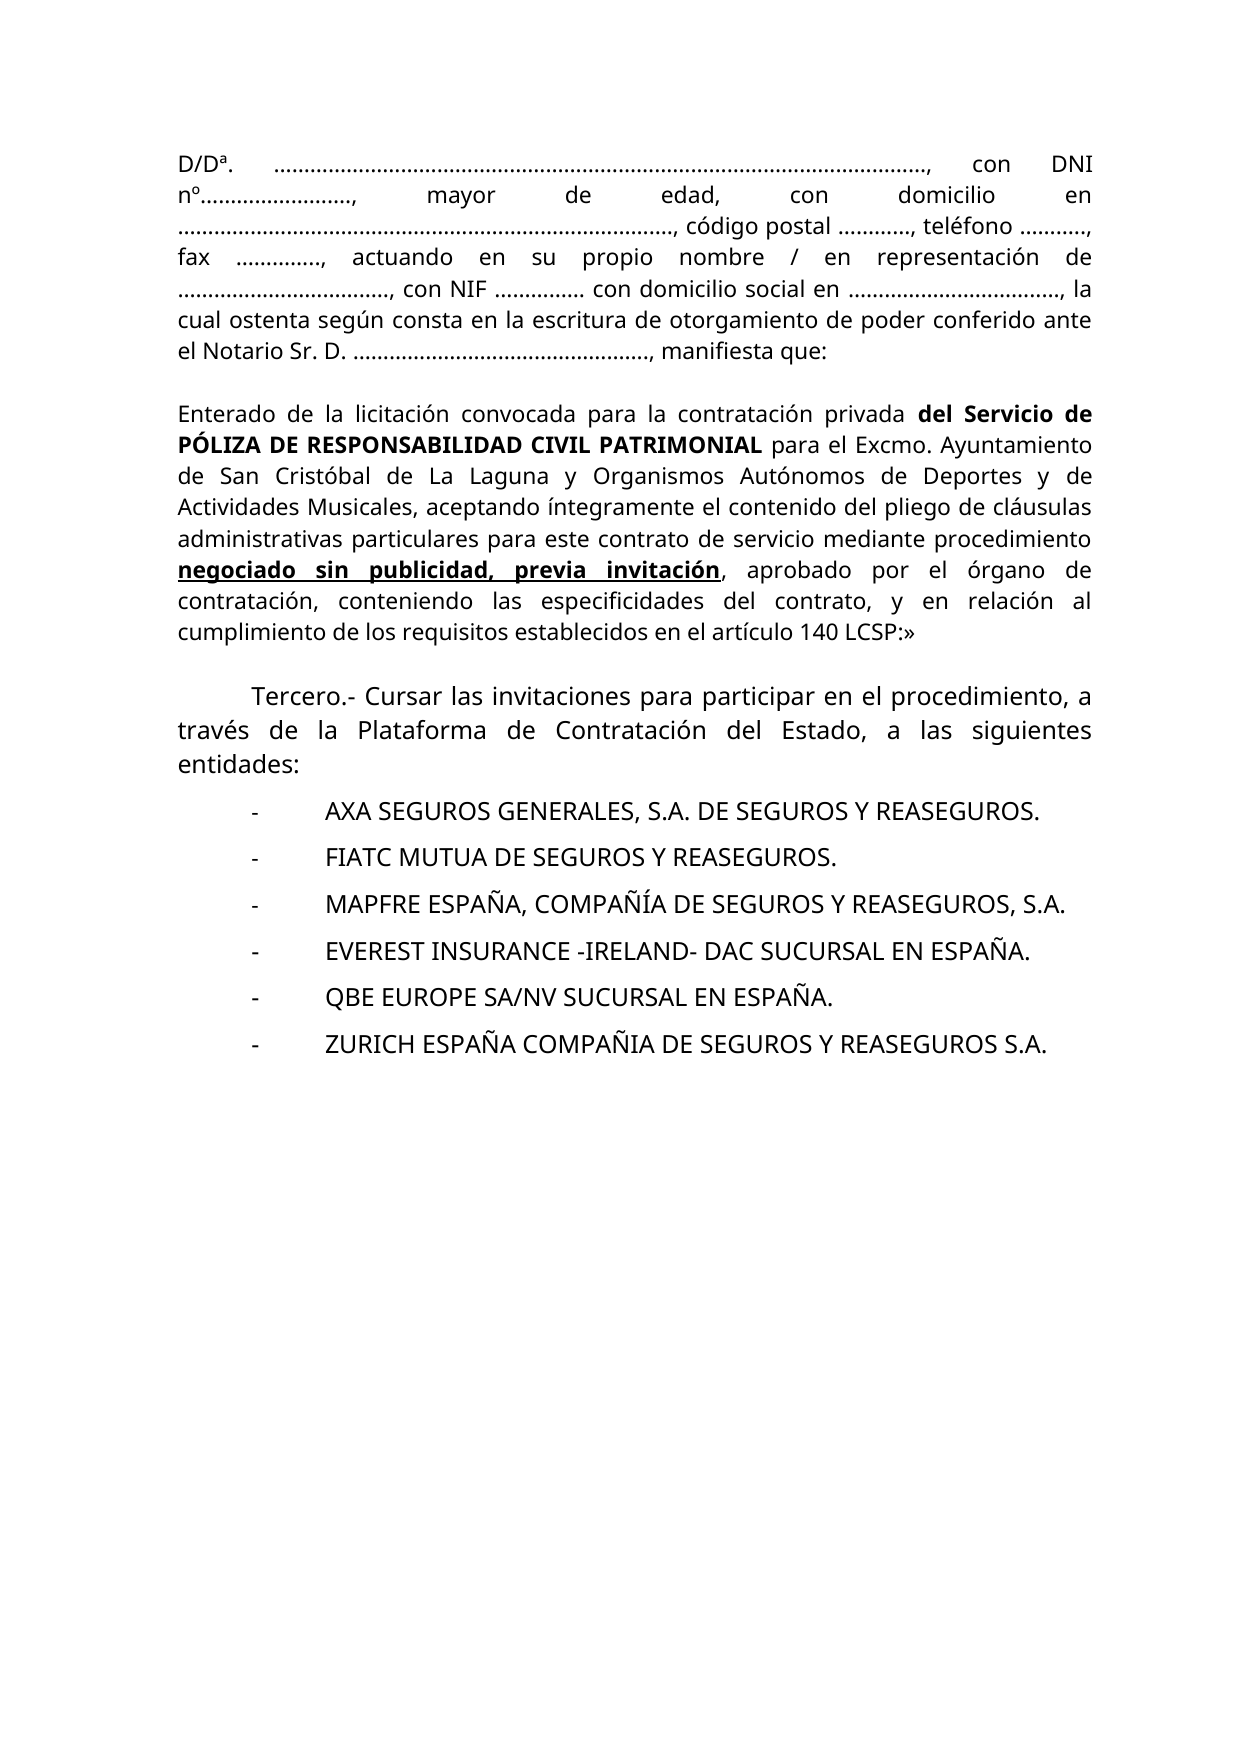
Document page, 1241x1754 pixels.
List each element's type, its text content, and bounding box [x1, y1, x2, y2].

text D/Dª. ………………………………………………………………………………………………, con DNI nº……………………., mayor de edad, con domicilio en ………………………………………………………………………., código postal …………, teléfono ……….., fax ………….., actuando en su propio nombre / en representación de …………………………….., con NIF …………… con domicilio social en …………………………..…, la cual ostenta según consta en la escritura de otorgamiento de poder conferido ante el Notario Sr. D. …………………………………………., manifiesta que: [177, 148, 1093, 366]
list QBE EUROPE SA/NV SUCURSAL EN ESPAÑA. [177, 980, 1093, 1014]
list ZURICH ESPAÑA COMPAÑIA DE SEGUROS Y REASEGUROS S.A. [177, 1026, 1093, 1060]
list FIATC MUTUA DE SEGUROS Y REASEGUROS. [177, 840, 1093, 874]
text Tercero.- Cursar las invitaciones para participar en el procedimiento, a través de la Plataforma de Contratación del Estado, a las siguientes entidades: [177, 679, 1093, 781]
list EVEREST INSURANCE -IRELAND- DAC SUCURSAL EN ESPAÑA. [177, 933, 1093, 967]
text Enterado de la licitación convocada para la contratación privada del Servicio de PÓLIZA DE RESPONSABILIDAD CIVIL PATRIMONIAL para el Excmo. Ayuntamiento de San Cristóbal de La Laguna y Organismos Autónomos de Deportes y de Actividades Musicales, aceptando íntegramente el contenido del pliego de cláusulas administrativas particulares para este contrato de servicio mediante procedimiento negociado sin publicidad, previa invitación, aprobado por el órgano de contratación, conteniendo las especificidades del contrato, y en relación al cumplimiento de los requisitos establecidos en el artículo 140 LCSP:» [177, 398, 1093, 648]
list AXA SEGUROS GENERALES, S.A. DE SEGUROS Y REASEGUROS. [177, 793, 1093, 828]
list MAPFRE ESPAÑA, COMPAÑÍA DE SEGUROS Y REASEGUROS, S.A. [177, 887, 1093, 921]
